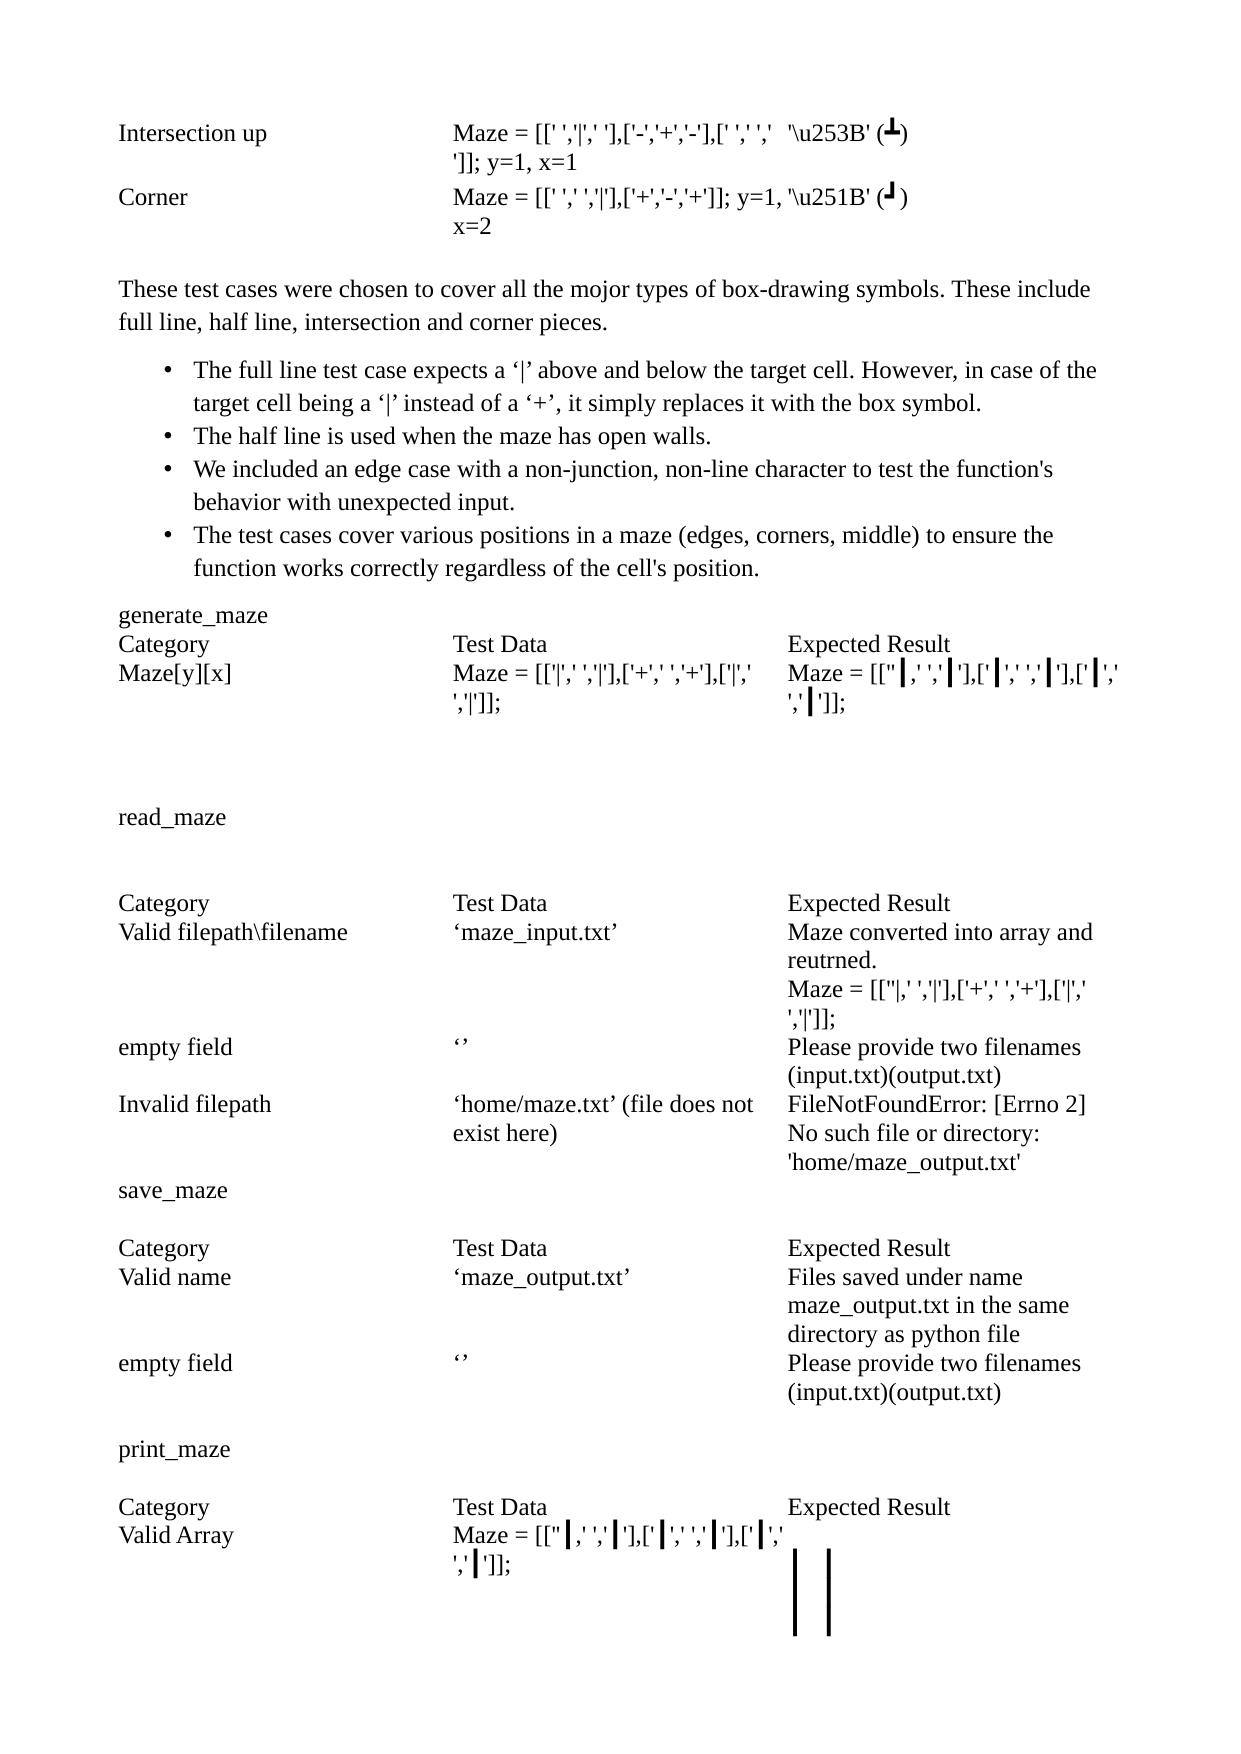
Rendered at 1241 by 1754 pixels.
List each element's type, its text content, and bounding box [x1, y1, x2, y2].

table_cell '\u253B' (┻) [788, 118, 1122, 182]
table_cell Maze = [[''┃,' ','┃'],['┃',' ','┃'],['┃',' ','┃']]; [788, 658, 1122, 715]
table_header Test Data [453, 629, 787, 658]
table_header Expected Result [788, 888, 1122, 917]
table_header Test Data [453, 888, 787, 917]
table_cell ┃ ┃ ┃ ┃ ┃ ┃ [788, 1520, 1122, 1635]
text print_maze [118, 1434, 1122, 1463]
table_header Category [118, 1492, 453, 1520]
table_cell ‘maze_output.txt’ [453, 1262, 787, 1348]
table_cell Please provide two filenames (input.txt)(output.txt) [788, 1032, 1122, 1089]
table_cell Maze = [['|',' ','|'],['+',' ','+'],['|',' ','|']]; [453, 658, 787, 715]
table_cell Maze = [[' ','|',' '],['-','+','-'],[' ',' ',' ']]; y=1, x=1 [453, 118, 787, 182]
table_cell ‘home/maze.txt’ (file does not exist here) [453, 1089, 787, 1175]
text These test cases were chosen to cover all the mojor types of box-drawing symbols. These include full line, half line, intersection and corner pieces. [118, 274, 1122, 336]
table_header Category [118, 629, 453, 658]
table_cell ‘maze_input.txt’ [453, 917, 787, 1032]
list The half line is used when the maze has open walls. [164, 421, 1122, 449]
text generate_maze [118, 600, 1122, 629]
table_cell empty field [118, 1348, 453, 1405]
table_cell Valid Array [118, 1520, 453, 1635]
table_header Expected Result [788, 1492, 1122, 1520]
list We included an edge case with a non-junction, non-line character to test the function's behavior with unexpected input. [164, 454, 1122, 516]
table_header Expected Result [788, 1233, 1122, 1262]
table_cell Maze = [[''┃,' ','┃'],['┃',' ','┃'],['┃',' ','┃']]; [453, 1520, 787, 1635]
table_cell Corner [118, 183, 453, 245]
table_cell Maze = [[' ',' ','|'],['+','-','+']]; y=1, x=2 [453, 183, 787, 245]
table_header Expected Result [788, 629, 1122, 658]
table_header Category [118, 888, 453, 917]
table_cell Maze[y][x] [118, 658, 453, 715]
table_cell Invalid filepath [118, 1089, 453, 1175]
table_header Test Data [453, 1492, 787, 1520]
list The full line test case expects a ‘|’ above and below the target cell. However, in case of the target cell being a ‘|’ instead of a ‘+’, it simply replaces it with the box symbol. [164, 355, 1122, 416]
table_cell empty field [118, 1032, 453, 1089]
text save_maze [118, 1175, 1122, 1204]
list The test cases cover various positions in a maze (edges, corners, middle) to ensure the function works correctly regardless of the cell's position. [164, 520, 1122, 582]
table_cell Maze converted into array and reutrned. Maze = [[''|,' ','|'],['+',' ','+'],['|',' ','|']]; [788, 917, 1122, 1032]
table_cell Intersection up [118, 118, 453, 182]
table_cell Valid filepath\filename [118, 917, 453, 1032]
table_header Category [118, 1233, 453, 1262]
table_cell Files saved under name maze_output.txt in the same directory as python file [788, 1262, 1122, 1348]
table_cell ‘’ [453, 1348, 787, 1405]
table_cell ‘’ [453, 1032, 787, 1089]
table_header Test Data [453, 1233, 787, 1262]
text read_maze [118, 802, 1122, 830]
table_cell '\u251B' (┛) [788, 183, 1122, 245]
table_cell Valid name [118, 1262, 453, 1348]
table_cell Please provide two filenames (input.txt)(output.txt) [788, 1348, 1122, 1405]
table_cell FileNotFoundError: [Errno 2] No such file or directory: 'home/maze_output.txt' [788, 1089, 1122, 1175]
